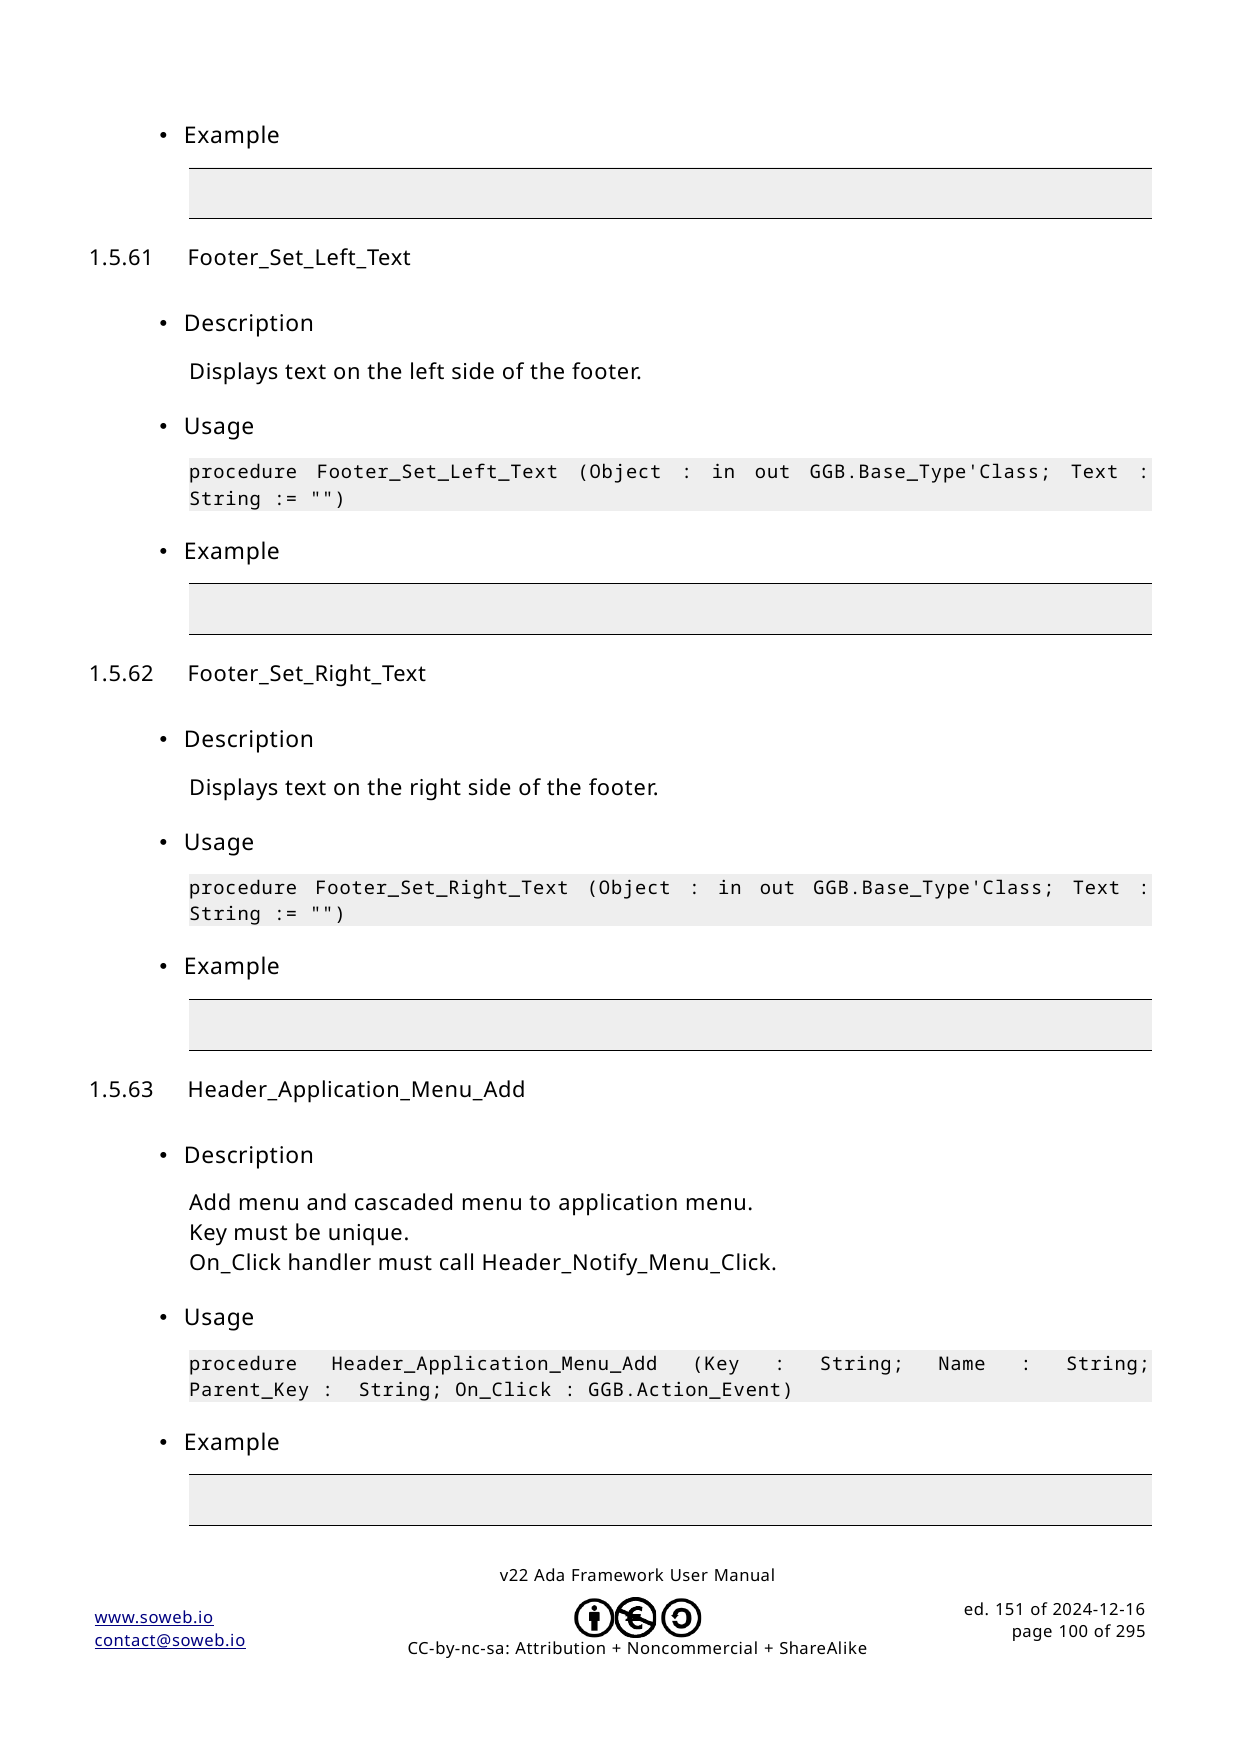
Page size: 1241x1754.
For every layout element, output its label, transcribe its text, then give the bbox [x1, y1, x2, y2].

subtitle Description [159, 1138, 1152, 1169]
text procedure Footer_Set_Right_Text (Object : in out GGB.Base_Type'Class; Text : String := "") [189, 874, 1152, 926]
picture [660, 1597, 702, 1638]
text Displays text on the right side of the footer. [189, 771, 1152, 801]
subtitle Example [159, 950, 1152, 981]
subtitle Usage [159, 1301, 1152, 1332]
subtitle Footer_Set_Left_Text [88, 242, 1152, 283]
subtitle Example [159, 118, 1152, 150]
picture [573, 1597, 657, 1638]
text Displays text on the left side of the footer. [189, 356, 1152, 386]
subtitle Usage [159, 409, 1152, 441]
text Add menu and cascaded menu to application menu. [189, 1187, 1152, 1217]
subtitle Usage [159, 825, 1152, 856]
text procedure Header_Application_Menu_Add (Key : String; Name : String; Parent_Key : String; On_Click : GGB.Action_Event) [189, 1350, 1152, 1402]
subtitle Footer_Set_Right_Text [88, 658, 1152, 699]
subtitle Description [159, 722, 1152, 754]
text On_Click handler must call Header_Notify_Menu_Click. [189, 1247, 1152, 1277]
text Key must be unique. [189, 1217, 1152, 1247]
text procedure Footer_Set_Left_Text (Object : in out GGB.Base_Type'Class; Text : String := "") [189, 458, 1152, 511]
subtitle Description [159, 307, 1152, 338]
subtitle Example [159, 1425, 1152, 1457]
subtitle Example [159, 534, 1152, 565]
subtitle Header_Application_Menu_Add [88, 1073, 1152, 1114]
